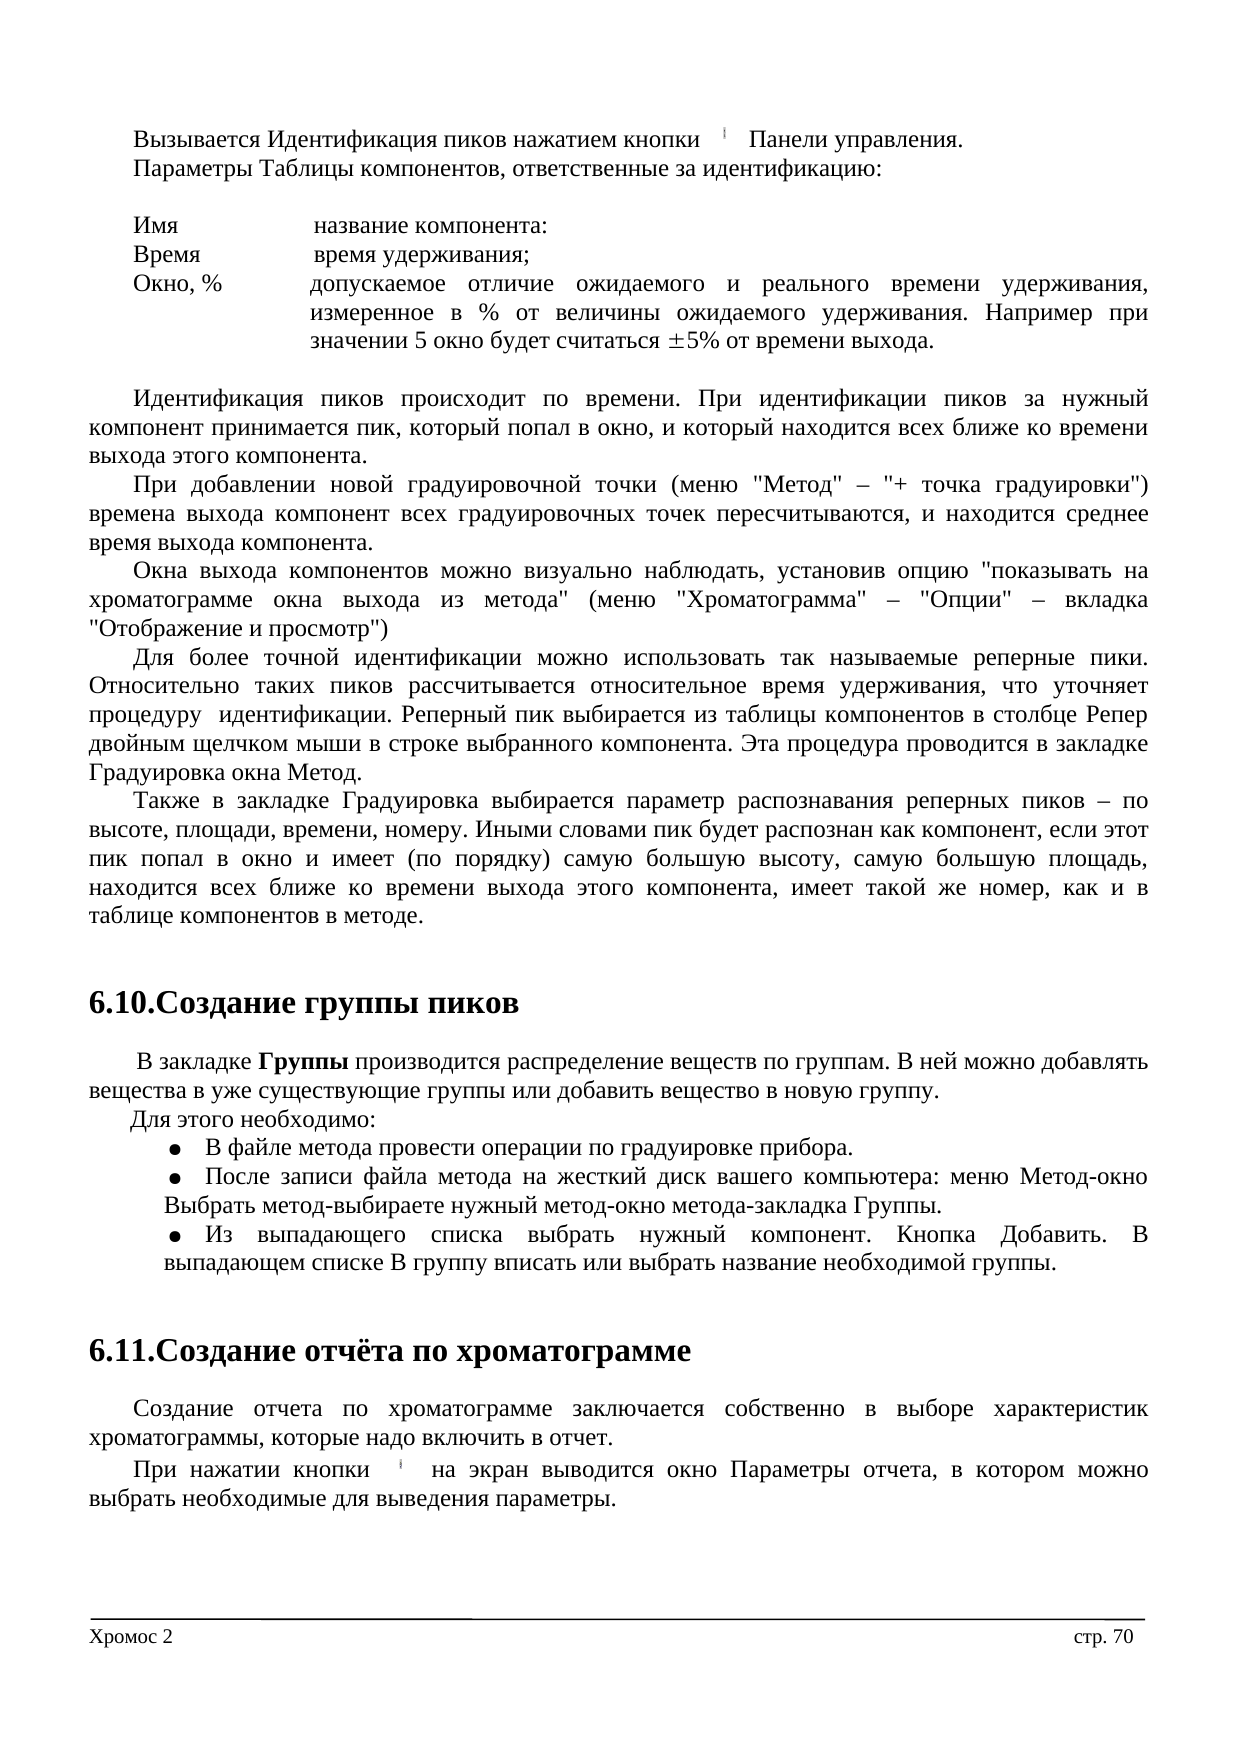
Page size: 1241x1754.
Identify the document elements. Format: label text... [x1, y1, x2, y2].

text При добавлении новой градуировочной точки (меню "Метод" – "+ точка градуировки") времена выхода компонент всех градуировочных точек пересчитываются, и находится среднее время выхода компонента. [88, 469, 1149, 555]
text Параметры Таблицы компонентов, ответственные за идентификацию: [88, 153, 1149, 182]
text Для этого необходимо: [88, 1104, 1149, 1132]
list После записи файла метода на жесткий диск вашего компьютера: меню Метод-окно Выбрать метод-выбираете нужный метод-окно метода-закладка Группы. [126, 1161, 1149, 1219]
list Из выпадающего списка выбрать нужный компонент. Кнопка Добавить. В выпадающем списке В группу вписать или выбрать название необходимой группы. [126, 1219, 1149, 1276]
text При нажатии кнопки на экран выводится окно Параметры отчета, в котором можно выбрать необходимые для выведения параметры. [88, 1451, 1149, 1512]
text Время время удерживания; [88, 239, 1149, 268]
text Окно, % допускаемое отличие ожидаемого и реального времени удерживания, измеренное в % от величины ожидаемого удерживания. Например при значении 5 окно будет считаться 5% от времени выхода. [133, 268, 1149, 354]
list В файле метода провести операции по градуировке прибора. [126, 1132, 1149, 1161]
subtitle Создание отчёта по хроматограмме [88, 1330, 1149, 1368]
subtitle Создание группы пиков [88, 983, 1149, 1021]
text Идентификация пиков происходит по времени. При идентификации пиков за нужный компонент принимается пик, который попал в окно, и который находится всех ближе ко времени выхода этого компонента. [88, 383, 1149, 469]
text Для более точной идентификации можно использовать так называемые реперные пики. Относительно таких пиков рассчитывается относительное время удерживания, что уточняет процедуру идентификации. Реперный пик выбирается из таблицы компонентов в столбце Репер двойным щелчком мыши в строке выбранного компонента. Эта процедура проводится в закладке Градуировка окна Метод. [88, 642, 1149, 785]
text Окна выхода компонентов можно визуально наблюдать, установив опцию "показывать на хроматограмме окна выхода из метода" (меню "Хроматограмма" – "Опции" – вкладка "Отображение и просмотр") [88, 555, 1149, 642]
text Создание отчета по хроматограмме заключается собственно в выборе характеристик хроматограммы, которые надо включить в отчет. [88, 1393, 1149, 1451]
text Имя название компонента: [88, 210, 1149, 239]
text Вызывается Идентификация пиков нажатием кнопки Панели управления. [88, 118, 1149, 153]
text В закладке Группы производится распределение веществ по группам. В ней можно добавлять вещества в уже существующие группы или добавить вещество в новую группу. [88, 1046, 1149, 1104]
text Также в закладке Градуировка выбирается параметр распознавания реперных пиков – по высоте, площади, времени, номеру. Иными словами пик будет распознан как компонент, если этот пик попал в окно и имеет (по порядку) самую большую высоту, самую большую площадь, находится всех ближе ко времени выхода этого компонента, имеет такой же номер, как и в таблице компонентов в методе. [88, 785, 1149, 929]
